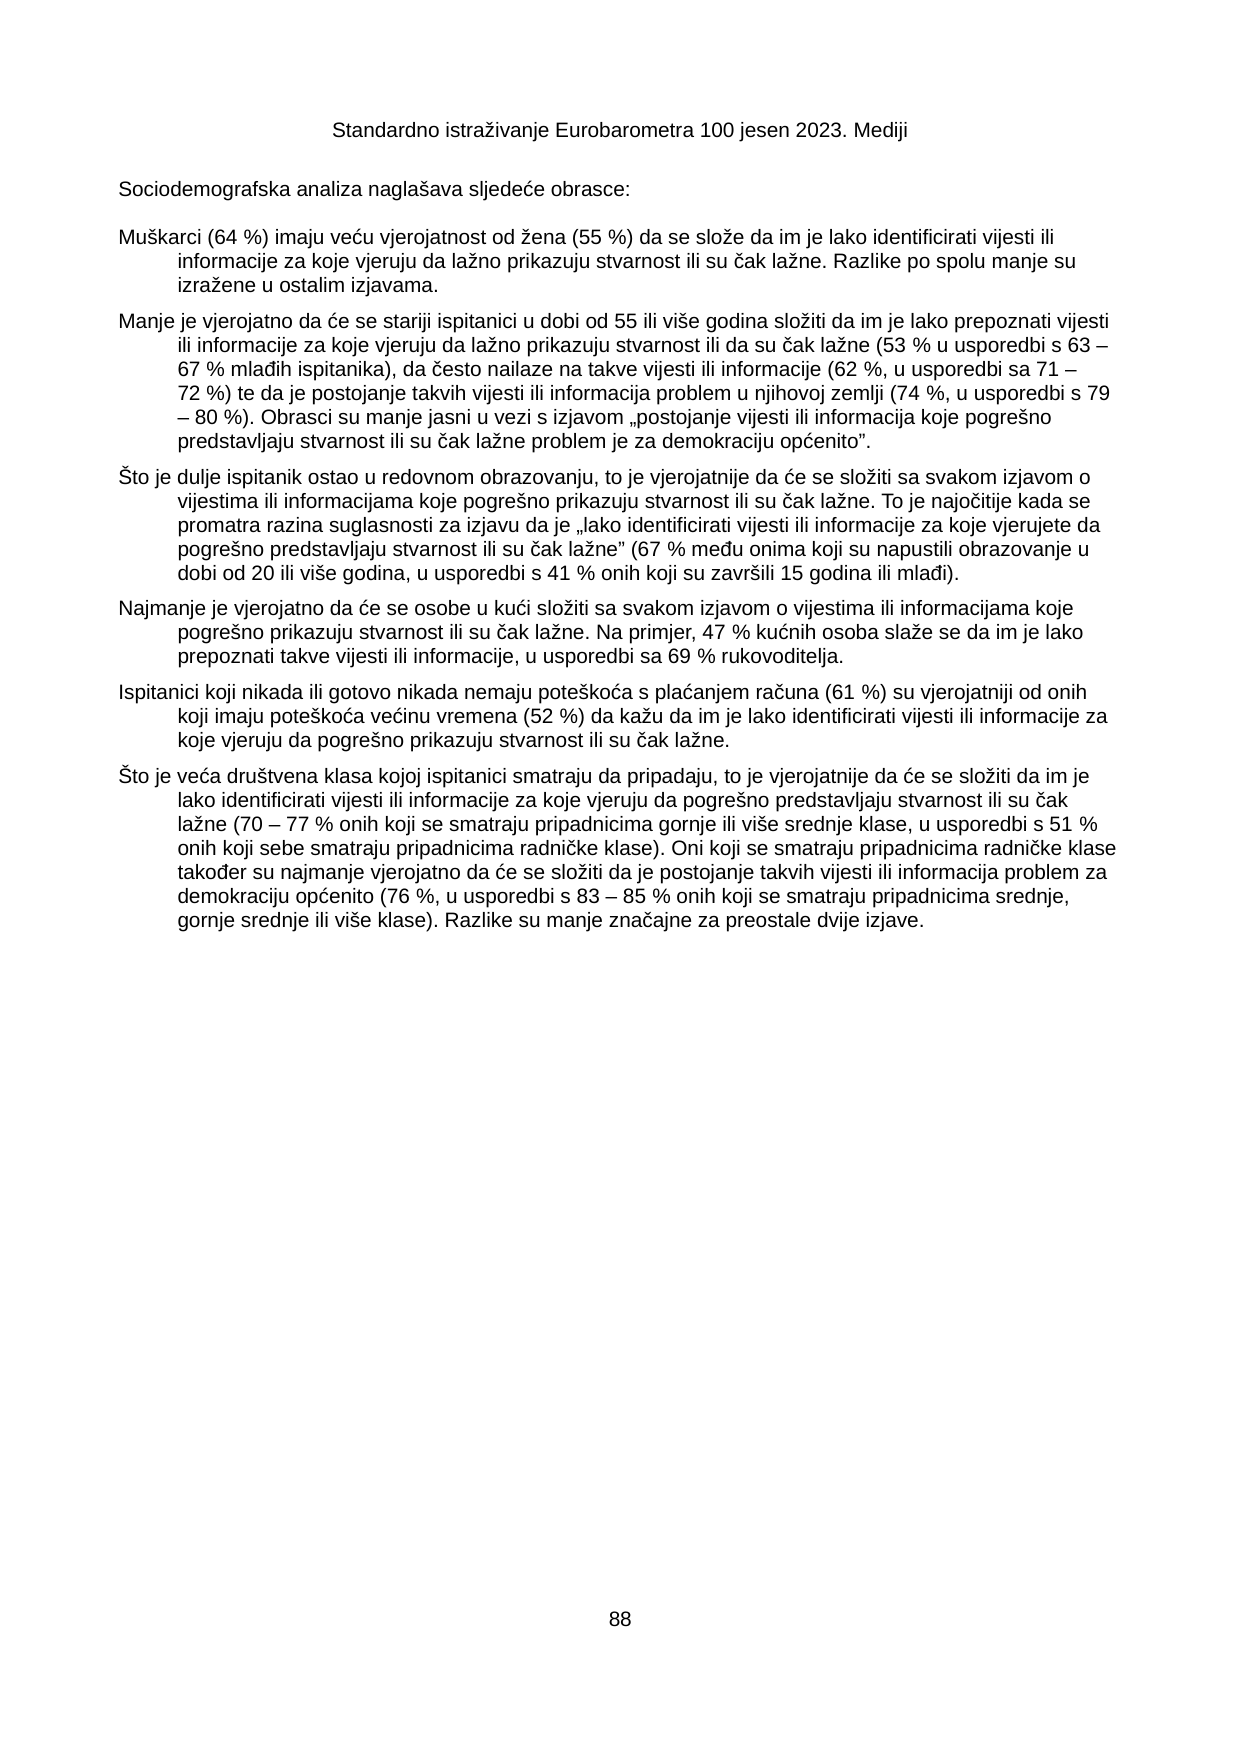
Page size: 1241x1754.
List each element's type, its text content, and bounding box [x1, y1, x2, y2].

text Što je veća društvena klasa kojoj ispitanici smatraju da pripadaju, to je vjerojatnije da će se složiti da im je lako identificirati vijesti ili informacije za koje vjeruju da pogrešno predstavljaju stvarnost ili su čak lažne (70 – 77 % onih koji se smatraju pripadnicima gornje ili više srednje klase, u usporedbi s 51 % onih koji sebe smatraju pripadnicima radničke klase). Oni koji se smatraju pripadnicima radničke klase također su najmanje vjerojatno da će se složiti da je postojanje takvih vijesti ili informacija problem za demokraciju općenito (76 %, u usporedbi s 83 – 85 % onih koji se smatraju pripadnicima srednje, gornje srednje ili više klase). Razlike su manje značajne za preostale dvije izjave. [118, 764, 1122, 931]
text Najmanje je vjerojatno da će se osobe u kući složiti sa svakom izjavom o vijestima ili informacijama koje pogrešno prikazuju stvarnost ili su čak lažne. Na primjer, 47 % kućnih osoba slaže se da im je lako prepoznati takve vijesti ili informacije, u usporedbi sa 69 % rukovoditelja. [118, 596, 1122, 668]
text Ispitanici koji nikada ili gotovo nikada nemaju poteškoća s plaćanjem računa (61 %) su vjerojatniji od onih koji imaju poteškoća većinu vremena (52 %) da kažu da im je lako identificirati vijesti ili informacije za koje vjeruju da pogrešno prikazuju stvarnost ili su čak lažne. [118, 680, 1122, 752]
text Manje je vjerojatno da će se stariji ispitanici u dobi od 55 ili više godina složiti da im je lako prepoznati vijesti ili informacije za koje vjeruju da lažno prikazuju stvarnost ili da su čak lažne (53 % u usporedbi s 63 – 67 % mlađih ispitanika), da često nailaze na takve vijesti ili informacije (62 %, u usporedbi sa 71 – 72 %) te da je postojanje takvih vijesti ili informacija problem u njihovoj zemlji (74 %, u usporedbi s 79 – 80 %). Obrasci su manje jasni u vezi s izjavom „postojanje vijesti ili informacija koje pogrešno predstavljaju stvarnost ili su čak lažne problem je za demokraciju općenito”. [118, 309, 1122, 453]
text Što je dulje ispitanik ostao u redovnom obrazovanju, to je vjerojatnije da će se složiti sa svakom izjavom o vijestima ili informacijama koje pogrešno prikazuju stvarnost ili su čak lažne. To je najočitije kada se promatra razina suglasnosti za izjavu da je „lako identificirati vijesti ili informacije za koje vjerujete da pogrešno predstavljaju stvarnost ili su čak lažne” (67 % među onima koji su napustili obrazovanje u dobi od 20 ili više godina, u usporedbi s 41 % onih koji su završili 15 godina ili mlađi). [118, 464, 1122, 584]
text Muškarci (64 %) imaju veću vjerojatnost od žena (55 %) da se slože da im je lako identificirati vijesti ili informacije za koje vjeruju da lažno prikazuju stvarnost ili su čak lažne. Razlike po spolu manje su izražene u ostalim izjavama. [118, 225, 1122, 297]
text Sociodemografska analiza naglašava sljedeće obrasce: [118, 177, 1122, 201]
